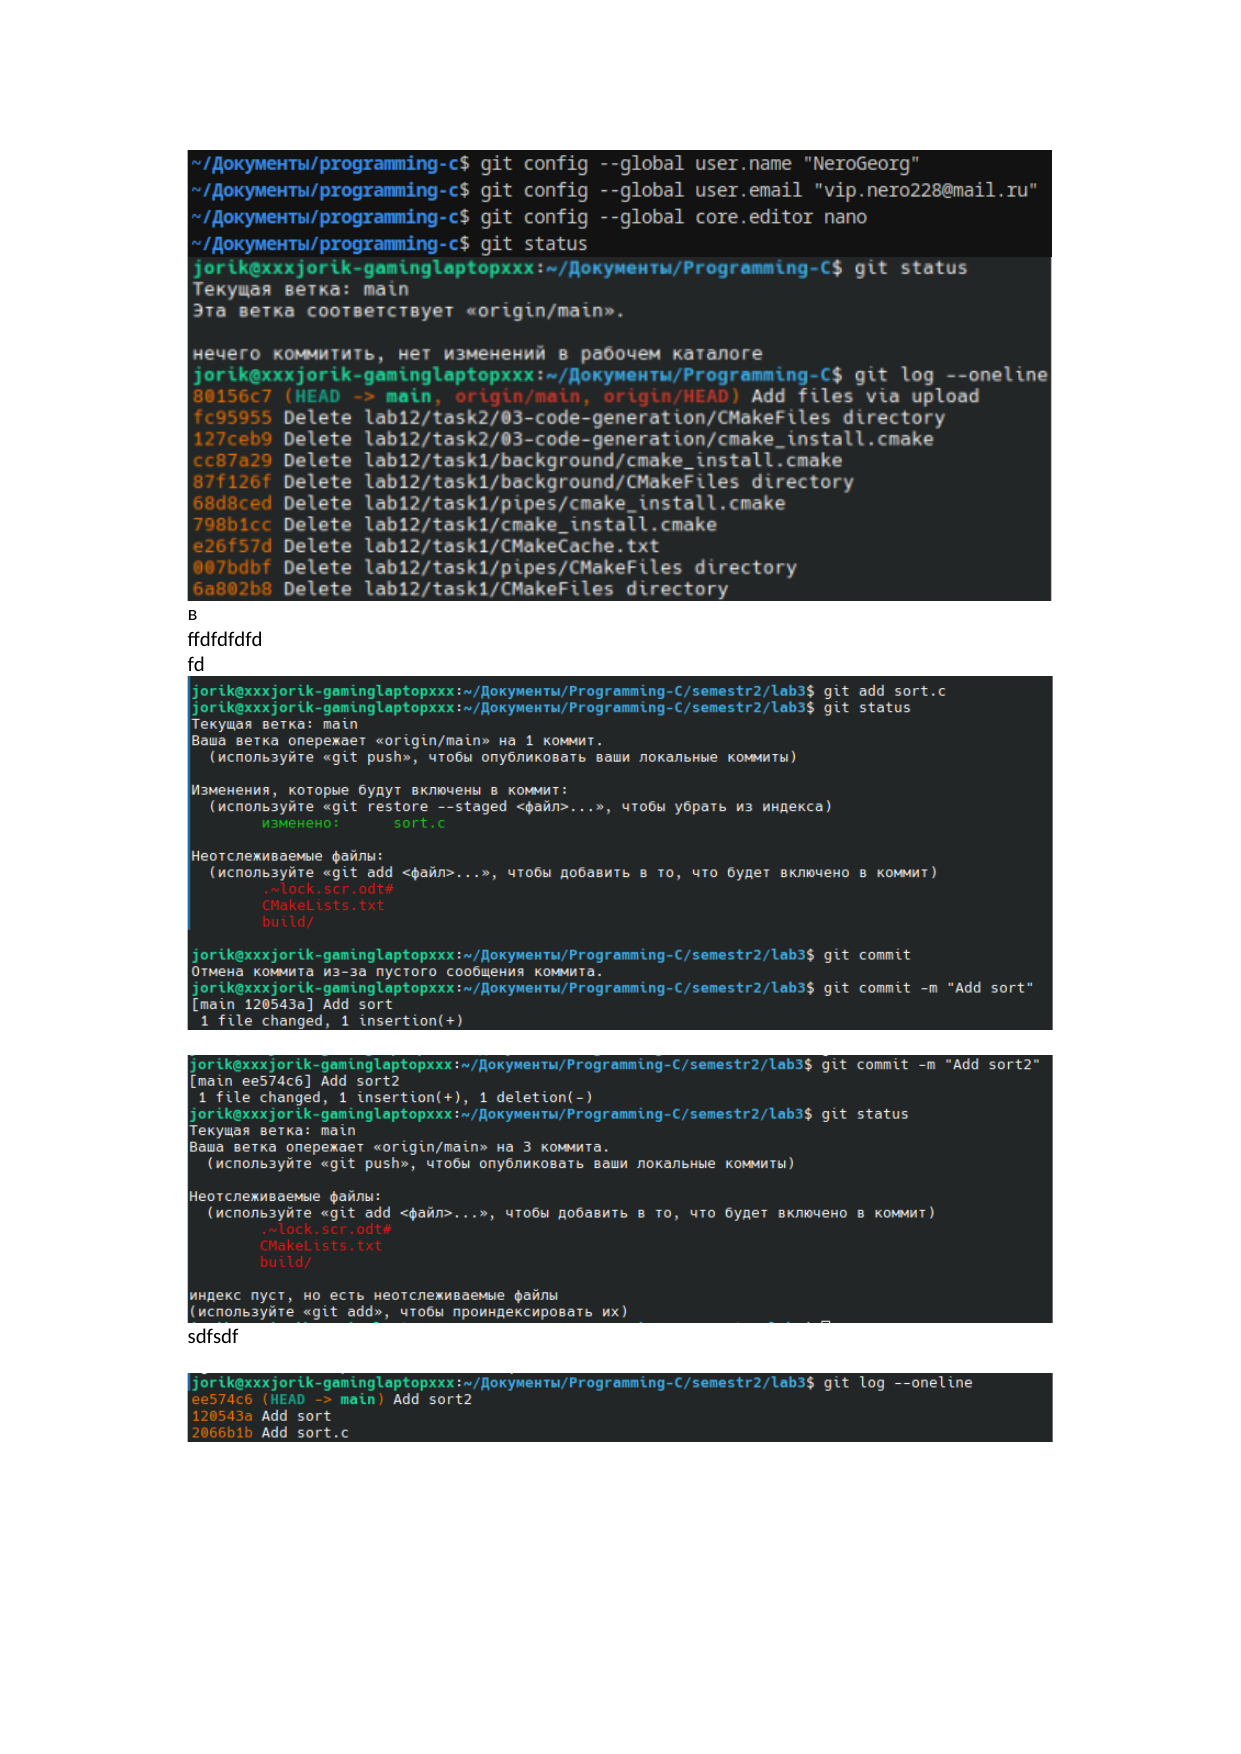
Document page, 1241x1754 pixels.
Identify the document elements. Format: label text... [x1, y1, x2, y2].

text ffdfdfdfd [187, 626, 1053, 651]
text fd [187, 651, 1053, 676]
picture [187, 676, 1053, 1030]
text sdfsdf [187, 1323, 1053, 1348]
picture [187, 150, 1053, 601]
picture [187, 1373, 1053, 1442]
text в [187, 601, 1053, 626]
picture [187, 1055, 1053, 1323]
